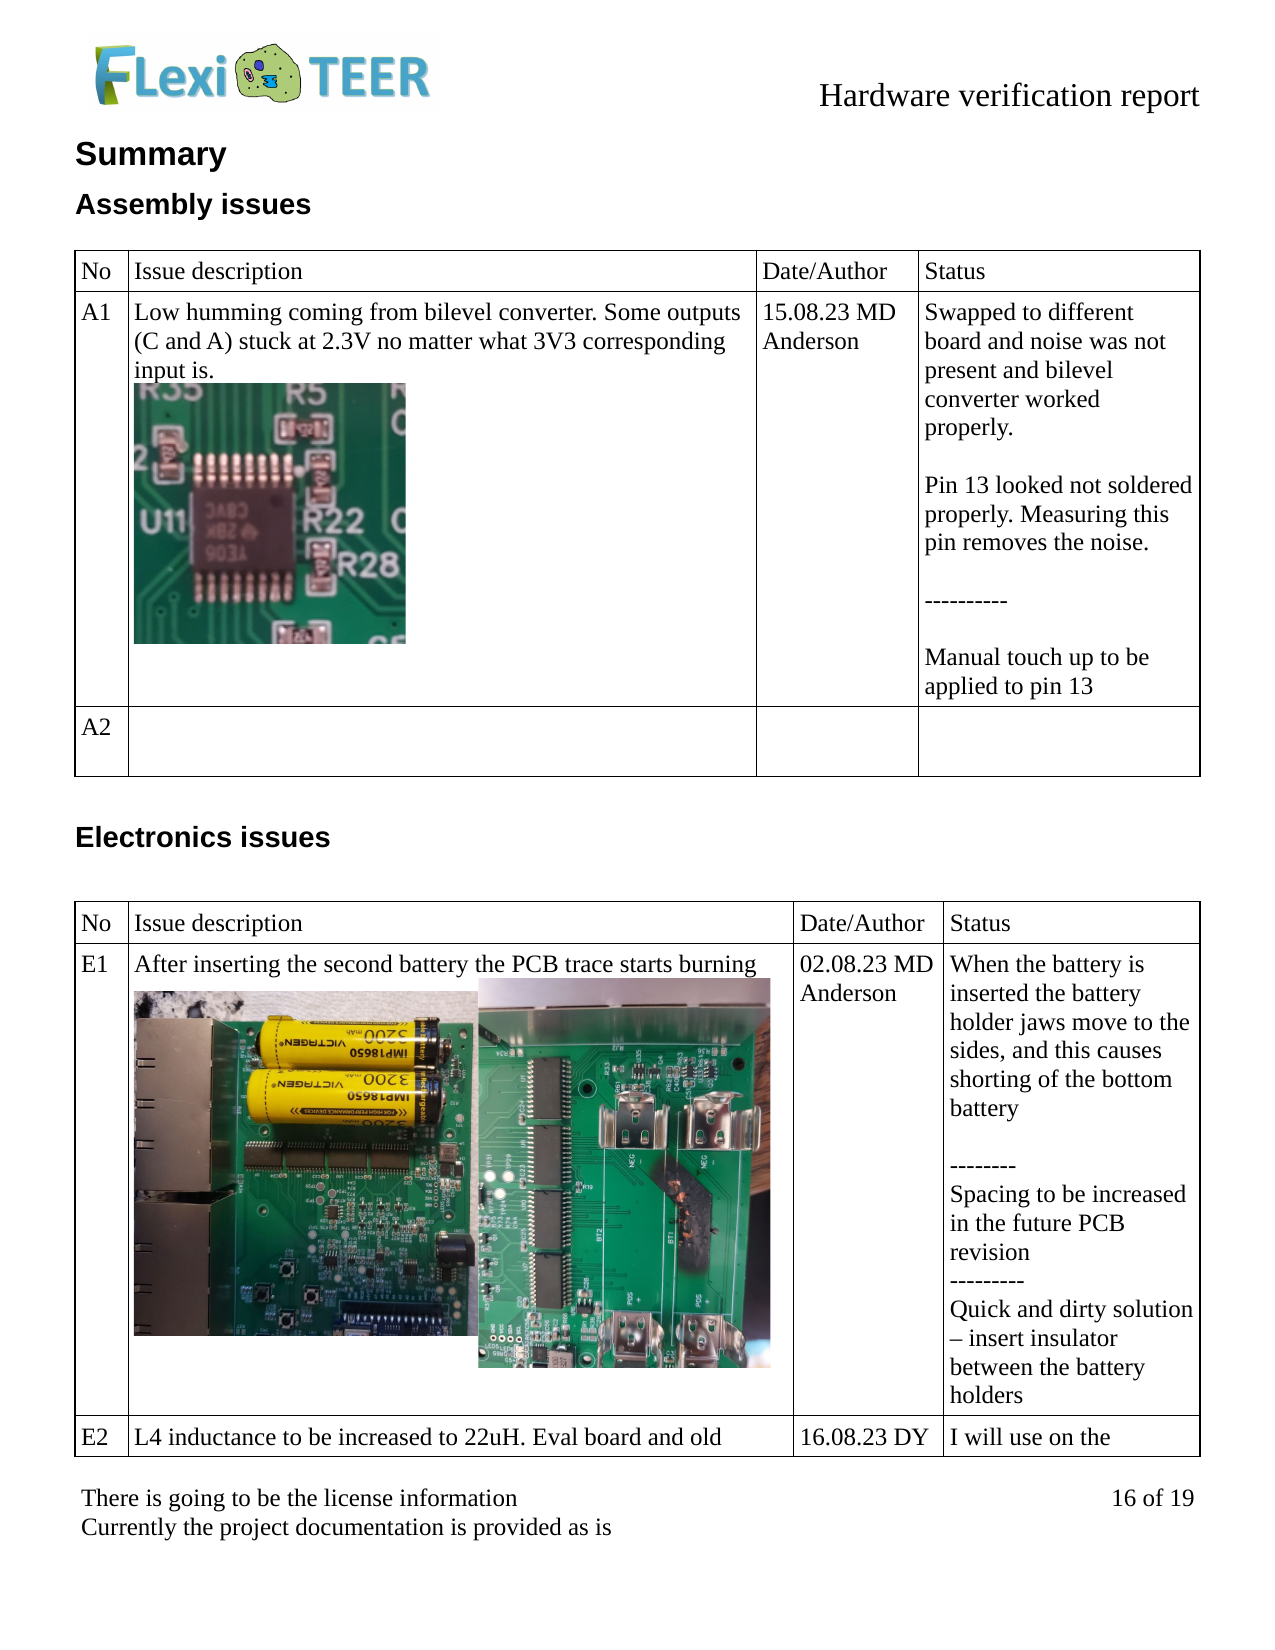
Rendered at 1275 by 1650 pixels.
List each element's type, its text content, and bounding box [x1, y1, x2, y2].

table_cell Low humming coming from bilevel converter. Some outputs (C and A) stuck at 2.3V no matter what 3V3 corresponding input is. [129, 292, 756, 706]
table_cell 02.08.23 MD Anderson [794, 944, 943, 1415]
table_cell A2 [76, 707, 128, 776]
table_cell [919, 707, 1199, 776]
table_cell When the battery is inserted the battery holder jaws move to the sides, and this causes shorting of the bottom battery -------- Spacing to be increased in the future PCB revision --------- Quick and dirty solution – insert insulator between the battery holders [944, 944, 1199, 1415]
table_header Issue description [129, 251, 756, 291]
table_header No [76, 902, 128, 942]
subtitle Assembly issues [75, 187, 1200, 221]
table_cell L4 inductance to be increased to 22uH. Eval board and old [129, 1416, 793, 1456]
table_cell Swapped to different board and noise was not present and bilevel converter worked properly. Pin 13 looked not soldered properly. Measuring this pin removes the noise. ---------- Manual touch up to be applied to pin 13 [919, 292, 1199, 706]
table_cell After inserting the second battery the PCB trace starts burning [129, 944, 793, 1415]
table_header Issue description [129, 902, 793, 942]
table_cell 15.08.23 MD Anderson [757, 292, 918, 706]
subtitle Electronics issues [75, 820, 1200, 854]
table_header Status [944, 902, 1199, 942]
table_header No [76, 251, 128, 291]
table_cell I will use on the [944, 1416, 1199, 1456]
table_cell E1 [76, 944, 128, 1415]
subtitle Summary [75, 134, 1200, 173]
table_header Date/Author [794, 902, 943, 942]
table_cell 16.08.23 DY [794, 1416, 943, 1456]
table_cell [129, 707, 756, 776]
table_header Status [919, 251, 1199, 291]
table_cell A1 [76, 292, 128, 706]
table_header Date/Author [757, 251, 918, 291]
table_cell E2 [76, 1416, 128, 1456]
table_cell [757, 707, 918, 776]
